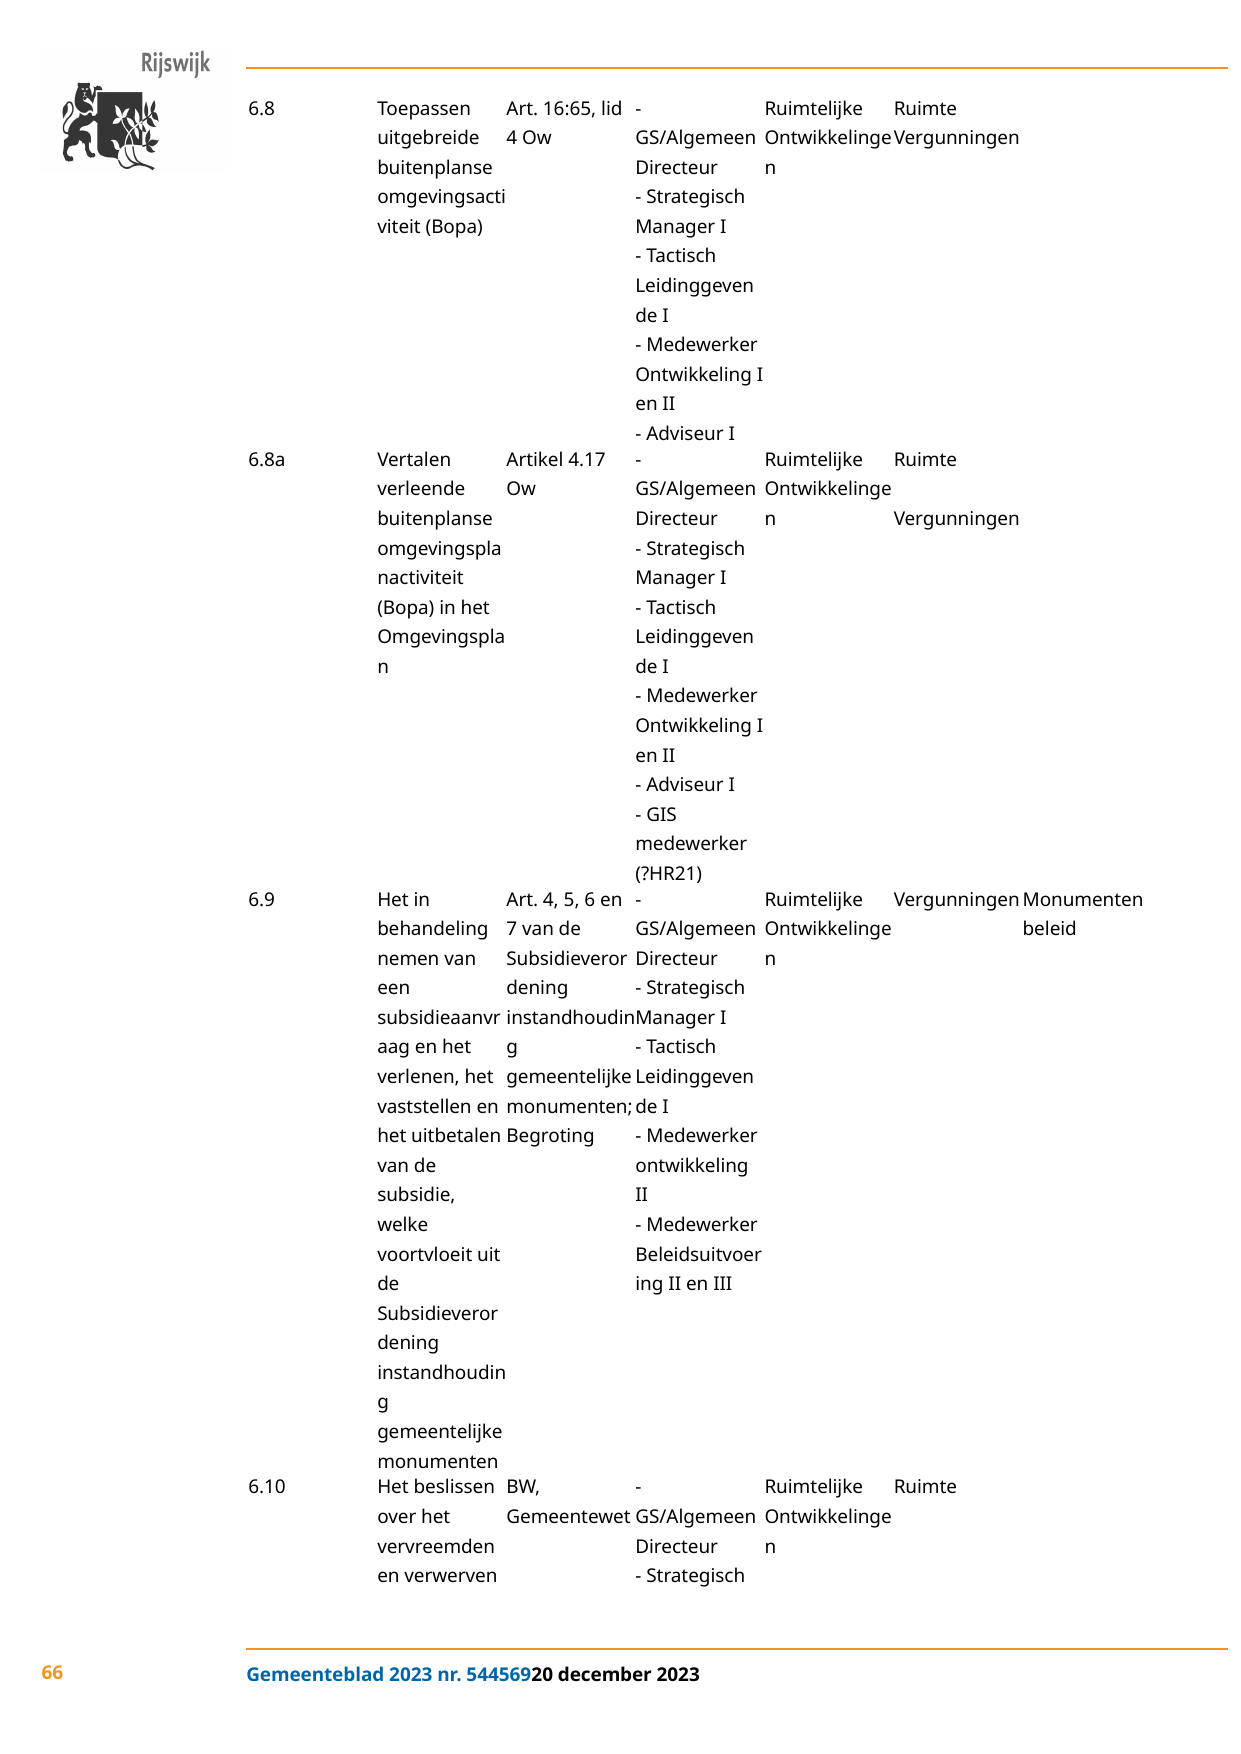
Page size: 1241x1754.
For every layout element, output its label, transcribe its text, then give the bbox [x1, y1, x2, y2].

table_cell - GS/Algemeen Directeur - Strategisch Manager I - Tactisch Leidinggevende I - Medewerker ontwikkeling II - Medewerker Beleidsuitvoering II en III [635, 886, 764, 1474]
picture [41, 47, 231, 172]
table_cell Ruimte [894, 1474, 1022, 1588]
table_cell Ruimtelijke Ontwikkelingen [764, 95, 893, 446]
table_cell [1023, 1474, 1152, 1588]
table_cell - GS/Algemeen Directeur - Strategisch Manager I - Tactisch Leidinggevende I - Medewerker Ontwikkeling I en II - Adviseur I [635, 95, 764, 446]
table_cell Vertalen verleende buitenplanse omgevingsplanactiviteit (Bopa) in het Omgevingsplan [377, 446, 506, 886]
table_cell Ruimte Vergunningen [894, 95, 1022, 446]
table_cell 6.8 [248, 95, 377, 446]
table_cell Monumentenbeleid [1023, 886, 1152, 1474]
table_cell Ruimtelijke Ontwikkelingen [764, 446, 893, 886]
table_cell 6.10 [248, 1474, 377, 1588]
table_cell [1023, 446, 1152, 886]
table_cell Art. 16:65, lid 4 Ow [506, 95, 635, 446]
table_cell Ruimtelijke Ontwikkelingen [764, 886, 893, 1474]
table_cell - GS/Algemeen Directeur - Strategisch Manager I - Tactisch Leidinggevende I - Medewerker Ontwikkeling I en II - Adviseur I - GIS medewerker (?HR21) [635, 446, 764, 886]
table_cell BW, Gemeentewet [506, 1474, 635, 1588]
table_cell Art. 4, 5, 6 en 7 van de Subsidieverordening instandhouding gemeentelijke monumenten; Begroting [506, 886, 635, 1474]
table_cell 6.8a [248, 446, 377, 886]
table_cell [1023, 95, 1152, 446]
table_cell - GS/Algemeen Directeur - Strategisch [635, 1474, 764, 1588]
table_cell Ruimtelijke Ontwikkelingen [764, 1474, 893, 1588]
table_cell Toepassen uitgebreide buitenplanse omgevingsactiviteit (Bopa) [377, 95, 506, 446]
table_cell Vergunningen [894, 886, 1022, 1474]
table_cell Ruimte Vergunningen [894, 446, 1022, 886]
table_cell Het in behandeling nemen van een subsidieaanvraag en het verlenen, het vaststellen en het uitbetalen van de subsidie, welke voortvloeit uit de Subsidieverordening instandhouding gemeentelijke monumenten [377, 886, 506, 1474]
table_cell 6.9 [248, 886, 377, 1474]
table_cell Het beslissen over het vervreemden en verwerven [377, 1474, 506, 1588]
table_cell Artikel 4.17 Ow [506, 446, 635, 886]
